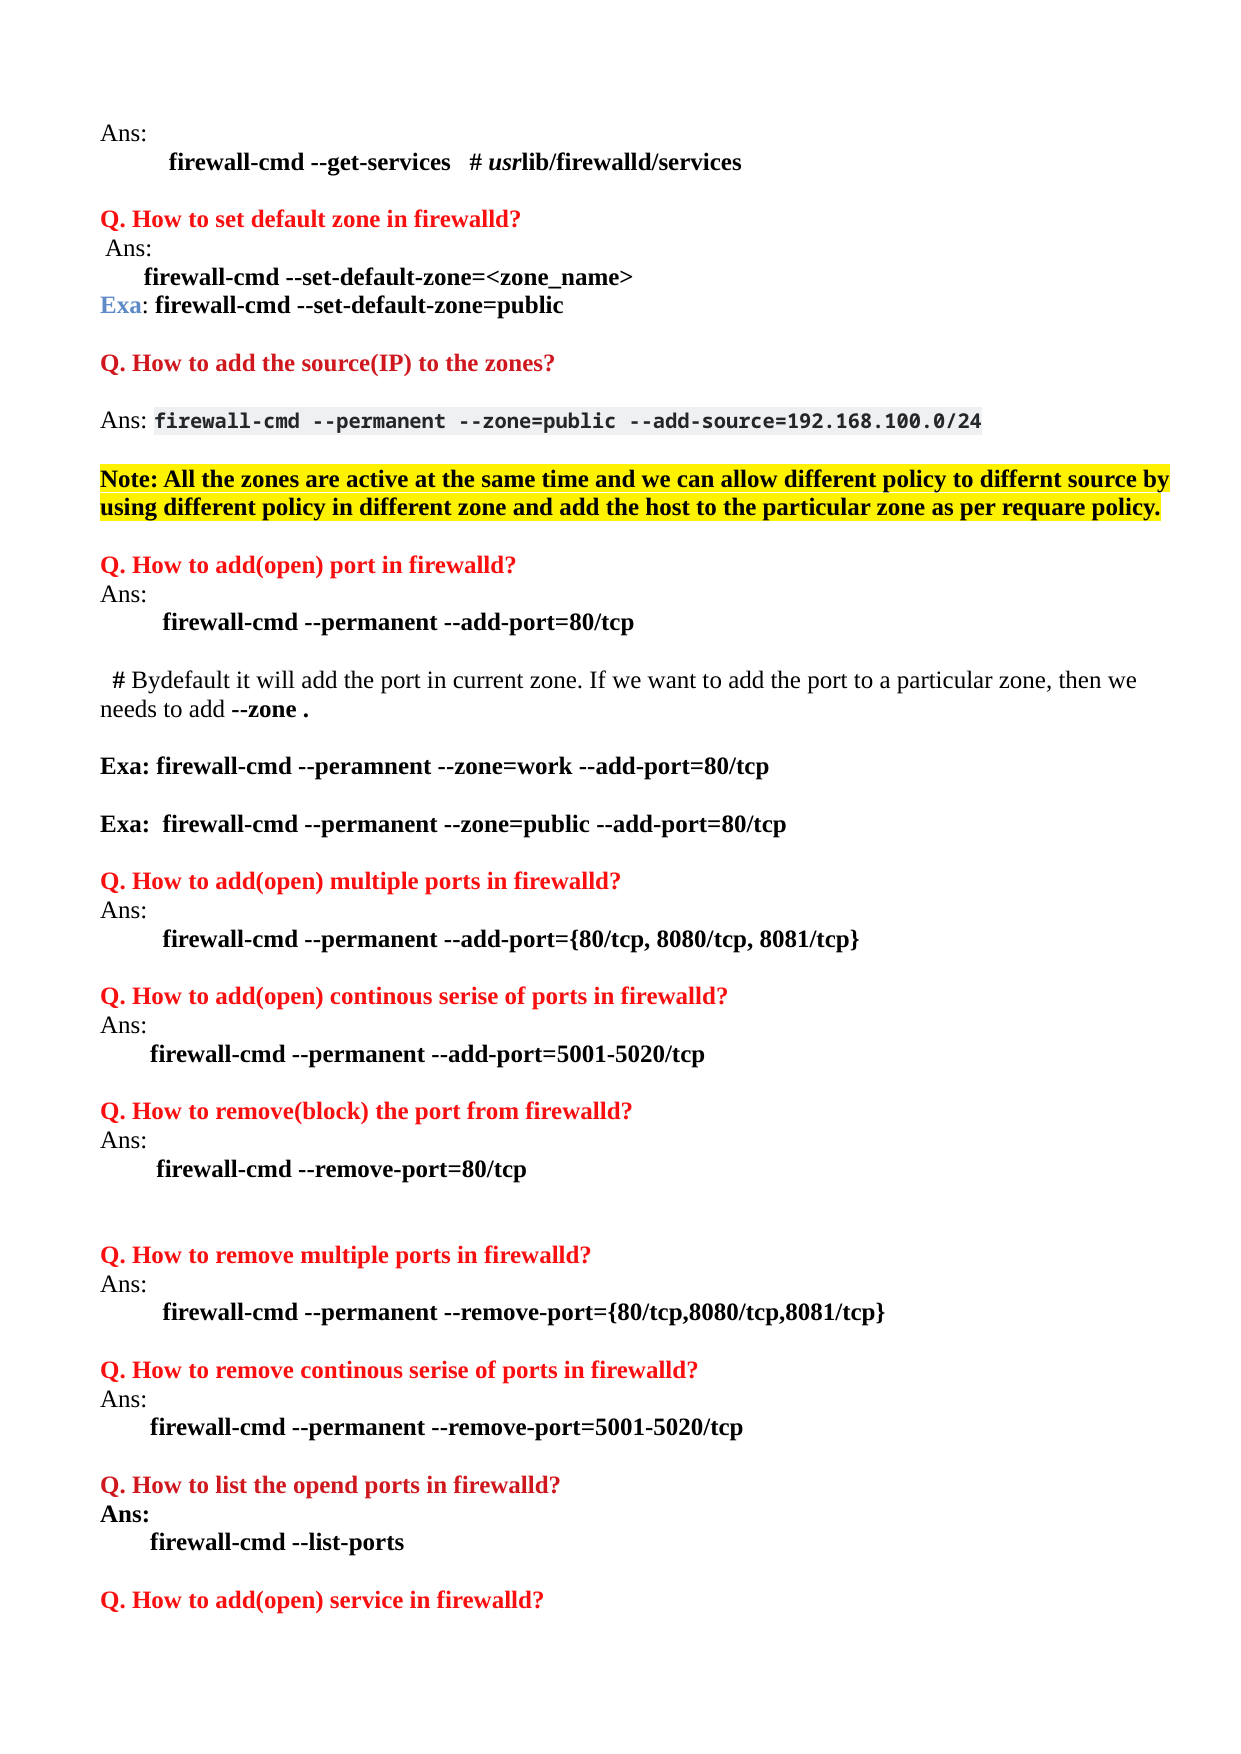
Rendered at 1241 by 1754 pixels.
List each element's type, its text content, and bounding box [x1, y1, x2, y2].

text Q. How to set default zone in firewalld? [100, 204, 1175, 233]
text Exa: firewall-cmd --permanent --zone=public --add-port=80/tcp [100, 809, 1175, 837]
text Q. How to add(open) port in firewalld? [100, 550, 1175, 579]
text Q. How to list the opend ports in firewalld? [100, 1470, 1175, 1499]
text firewall-cmd --permanent --remove-port={80/tcp,8080/tcp,8081/tcp} [100, 1297, 1175, 1326]
text Q. How to add(open) continous serise of ports in firewalld? [100, 981, 1175, 1010]
text firewall-cmd --permanent --add-port=5001-5020/tcp [100, 1039, 1175, 1067]
text Ans: [100, 579, 1175, 607]
text Ans: [100, 1499, 1175, 1527]
text firewall-cmd --get-services # usrlib/firewalld/services [100, 147, 1175, 176]
text Note: All the zones are active at the same time and we can allow different policy to differnt source by using different policy in different zone and add the host to the particular zone as per requare policy. [100, 464, 1175, 521]
text firewall-cmd --permanent --add-port=80/tcp [100, 607, 1175, 636]
text firewall-cmd --permanent --remove-port=5001-5020/tcp [100, 1412, 1175, 1441]
text firewall-cmd --permanent --add-port={80/tcp, 8080/tcp, 8081/tcp} [100, 924, 1175, 952]
text firewall-cmd --remove-port=80/tcp [100, 1154, 1175, 1182]
text Q. How to add the source(IP) to the zones? [100, 348, 1175, 377]
text # Bydefault it will add the port in current zone. If we want to add the port to a particular zone, then we needs to add --zone . [100, 665, 1175, 722]
text Q. How to remove continous serise of ports in firewalld? [100, 1355, 1175, 1384]
text Ans: [100, 1125, 1175, 1154]
text Exa: firewall-cmd --peramnent --zone=work --add-port=80/tcp [100, 751, 1175, 780]
text Ans: firewall-cmd --permanent --zone=public --add-source=192.168.100.0/24 [100, 406, 1175, 435]
text Ans: [100, 1269, 1175, 1297]
text Q. How to remove(block) the port from firewalld? [100, 1096, 1175, 1125]
text Ans: [100, 233, 1175, 262]
text Ans: [100, 895, 1175, 924]
text Q. How to remove multiple ports in firewalld? [100, 1240, 1175, 1269]
text Exa: firewall-cmd --set-default-zone=public [100, 291, 1175, 319]
text Q. How to add(open) service in firewalld? [100, 1585, 1175, 1614]
text firewall-cmd --list-ports [100, 1527, 1175, 1556]
text Ans: [100, 118, 1175, 147]
text Ans: [100, 1384, 1175, 1412]
text Ans: [100, 1010, 1175, 1039]
text Q. How to add(open) multiple ports in firewalld? [100, 866, 1175, 895]
text firewall-cmd --set-default-zone=<zone_name> [100, 262, 1175, 291]
